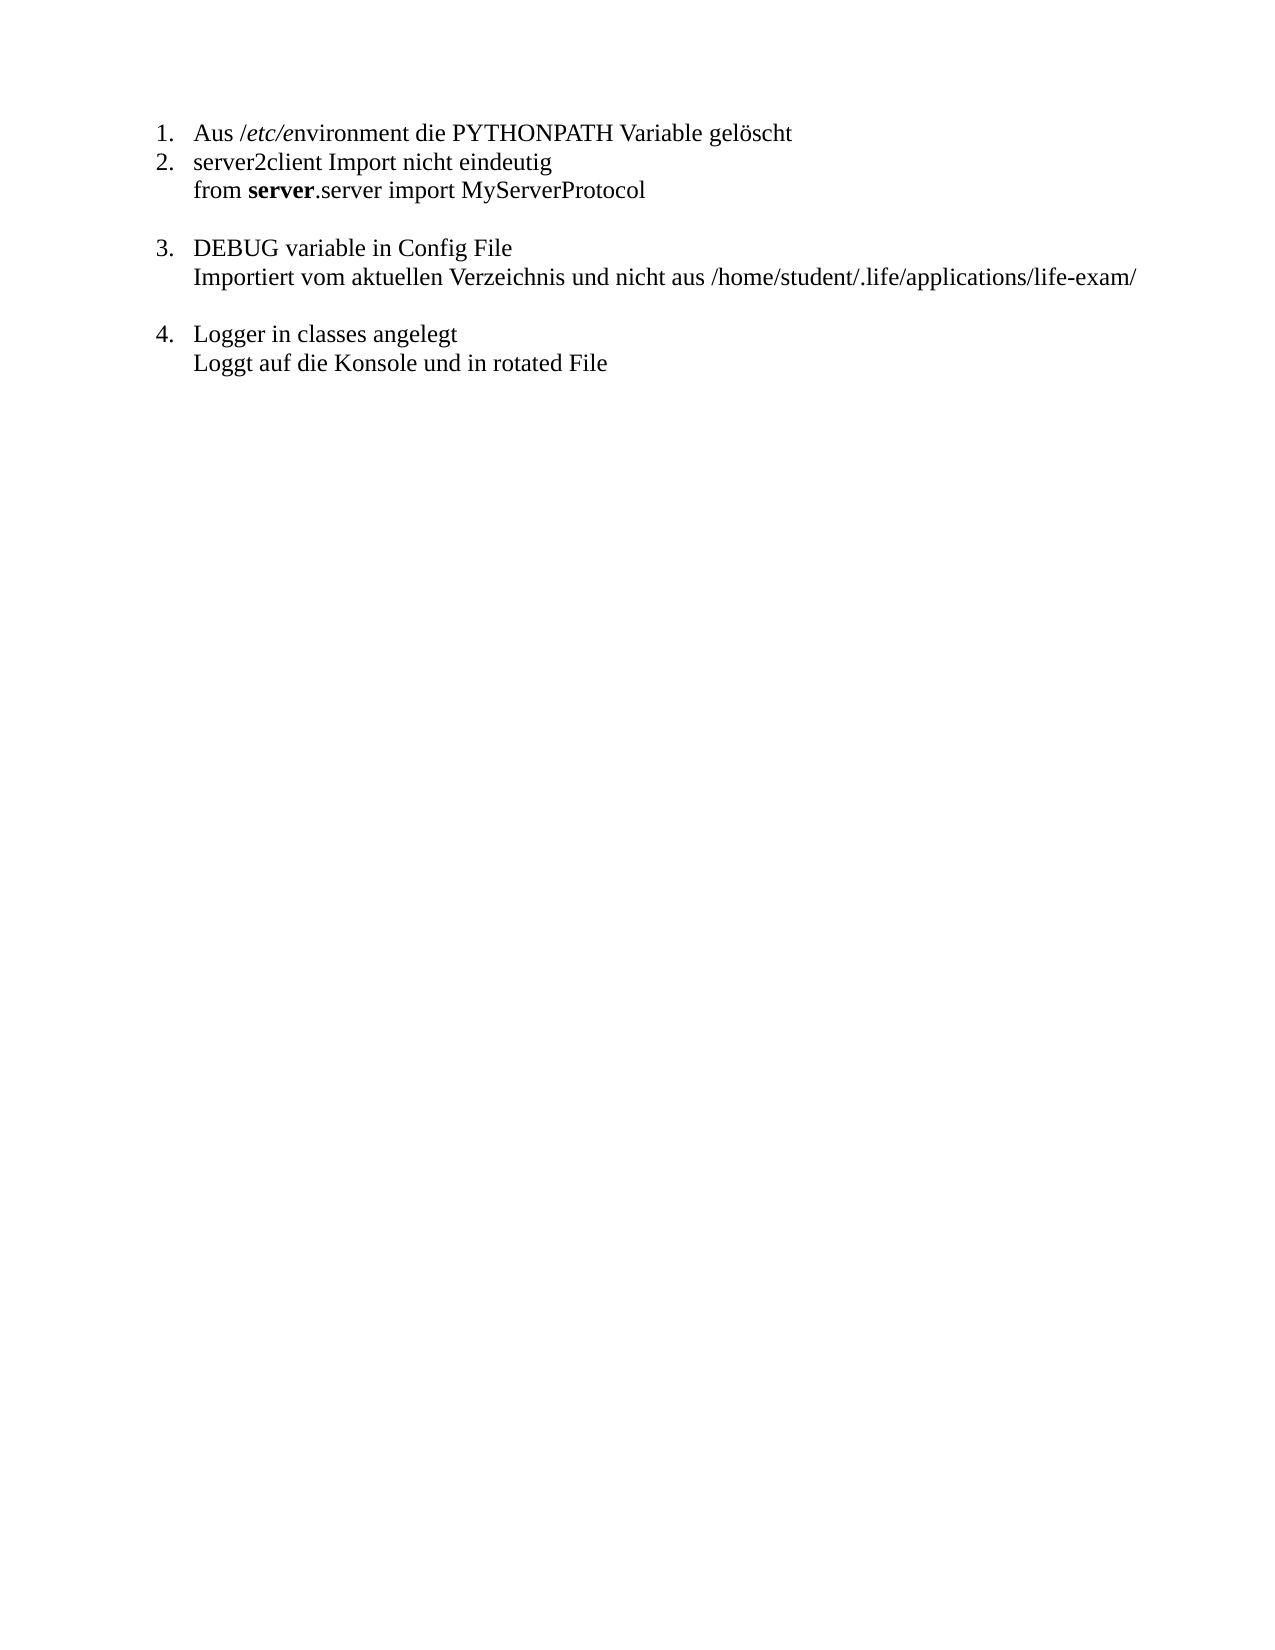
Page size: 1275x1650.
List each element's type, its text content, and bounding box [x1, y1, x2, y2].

list DEBUG variable in Config File Importiert vom aktuellen Verzeichnis und nicht aus /home/student/.life/applications/life-exam/ [156, 233, 1157, 291]
list server2client Import nicht eindeutig from server.server import MyServerProtocol [156, 147, 1157, 204]
list Aus /etc/environment die PYTHONPATH Variable gelöscht [156, 118, 1157, 147]
list Logger in classes angelegt Loggt auf die Konsole und in rotated File [156, 319, 1157, 377]
